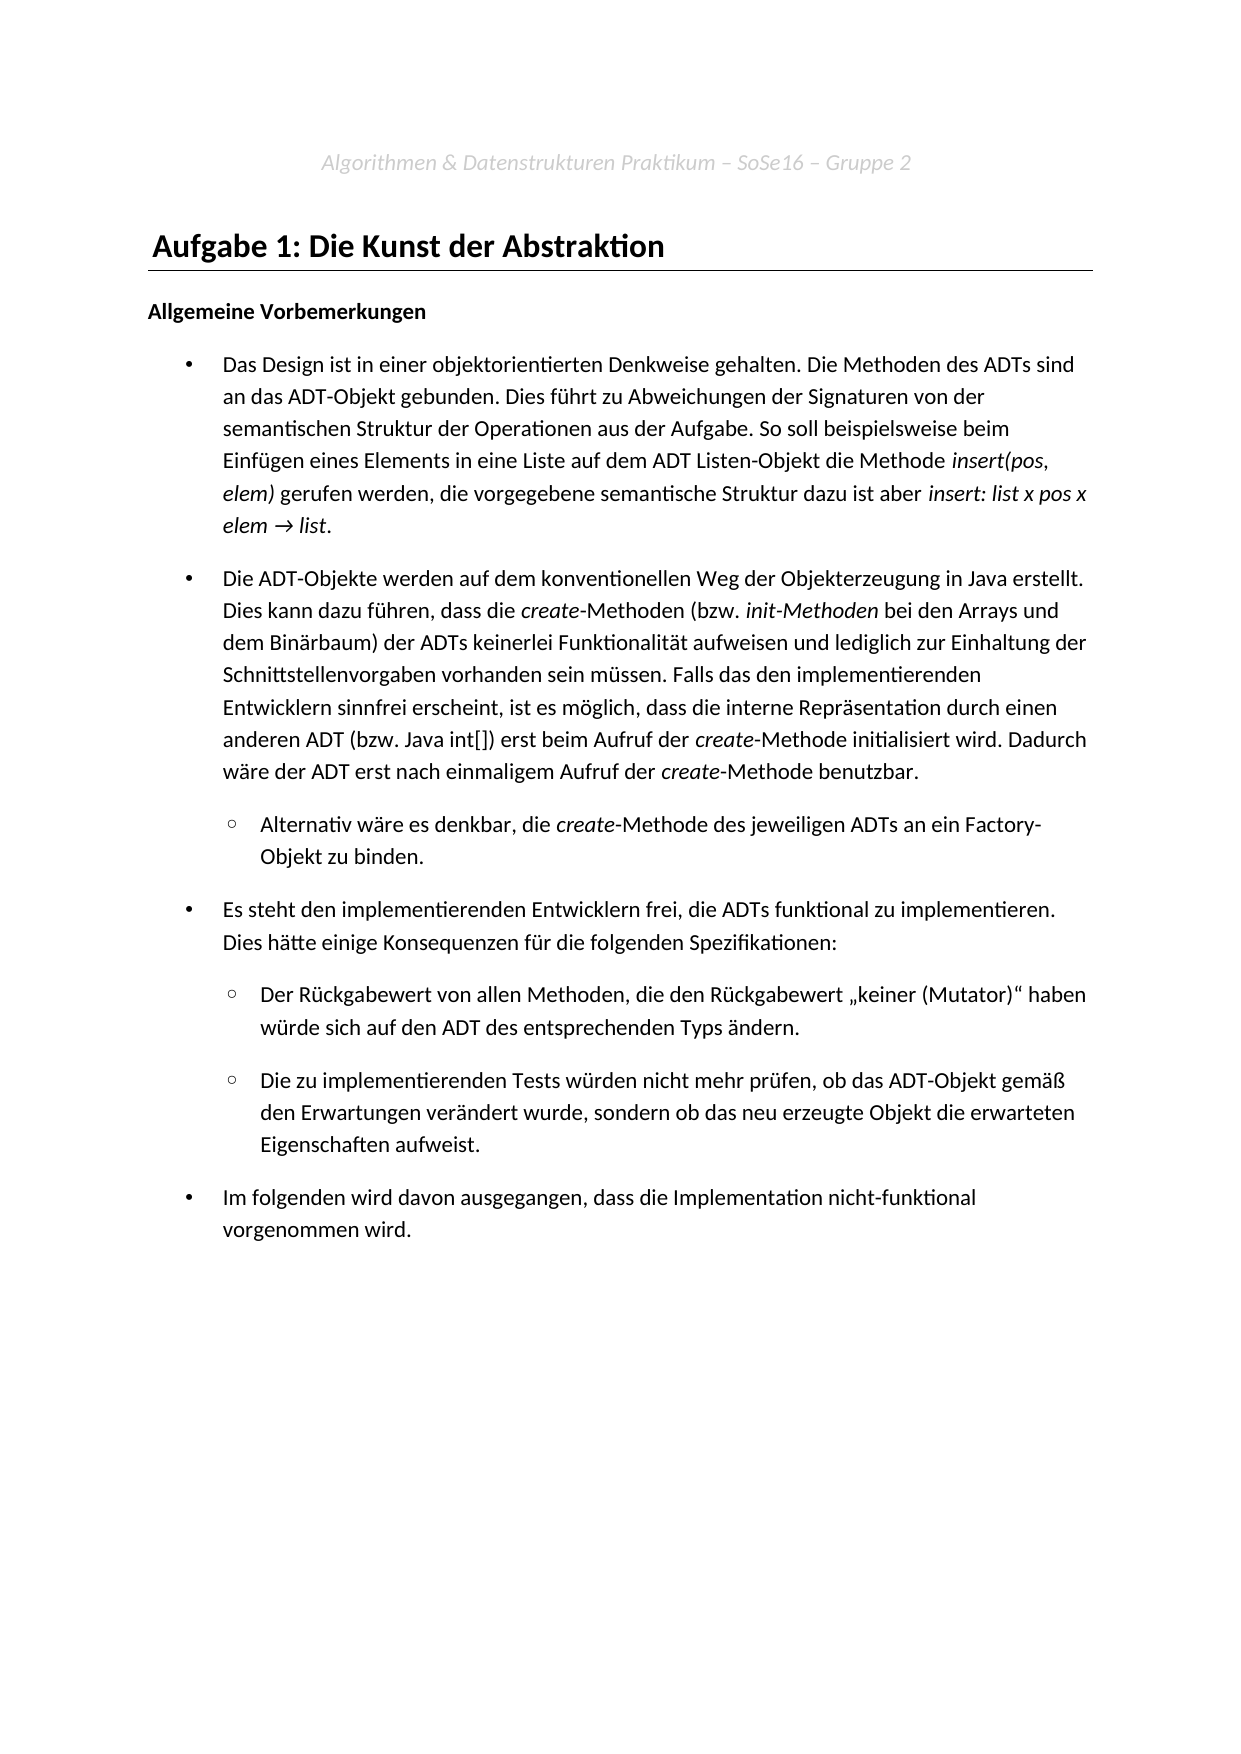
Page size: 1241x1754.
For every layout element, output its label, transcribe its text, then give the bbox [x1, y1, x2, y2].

list Die ADT-Objekte werden auf dem konventionellen Weg der Objekterzeugung in Java erstellt. Dies kann dazu führen, dass die create-Methoden (bzw. init-Methoden bei den Arrays und dem Binärbaum) der ADTs keinerlei Funktionalität aufweisen und lediglich zur Einhaltung der Schnittstellenvorgaben vorhanden sein müssen. Falls das den implementierenden Entwicklern sinnfrei erscheint, ist es möglich, dass die interne Repräsentation durch einen anderen ADT (bzw. Java int[]) erst beim Aufruf der create-Methode initialisiert wird. Dadurch wäre der ADT erst nach einmaligem Aufruf der create-Methode benutzbar. [185, 564, 1093, 785]
list Alternativ wäre es denkbar, die create-Methode des jeweiligen ADTs an ein Factory-Objekt zu binden. [223, 810, 1093, 870]
list Es steht den implementierenden Entwicklern frei, die ADTs funktional zu implementieren. Dies hätte einige Konsequenzen für die folgenden Spezifikationen: [185, 895, 1093, 956]
list Im folgenden wird davon ausgegangen, dass die Implementation nicht-funktional vorgenommen wird. [185, 1183, 1093, 1243]
list Die zu implementierenden Tests würden nicht mehr prüfen, ob das ADT-Objekt gemäß den Erwartungen verändert wurde, sondern ob das neu erzeugte Objekt die erwarteten Eigenschaften aufweist. [223, 1066, 1093, 1158]
text Aufgabe 1: Die Kunst der Abstraktion [148, 221, 1093, 270]
text Allgemeine Vorbemerkungen [148, 297, 1093, 325]
list Das Design ist in einer objektorientierten Denkweise gehalten. Die Methoden des ADTs sind an das ADT-Objekt gebunden. Dies führt zu Abweichungen der Signaturen von der semantischen Struktur der Operationen aus der Aufgabe. So soll beispielsweise beim Einfügen eines Elements in eine Liste auf dem ADT Listen-Objekt die Methode insert(pos, elem) gerufen werden, die vorgegebene semantische Struktur dazu ist aber insert: list x pos x elem → list. [185, 350, 1093, 539]
list Der Rückgabewert von allen Methoden, die den Rückgabewert „keiner (Mutator)“ haben würde sich auf den ADT des entsprechenden Typs ändern. [223, 981, 1093, 1041]
